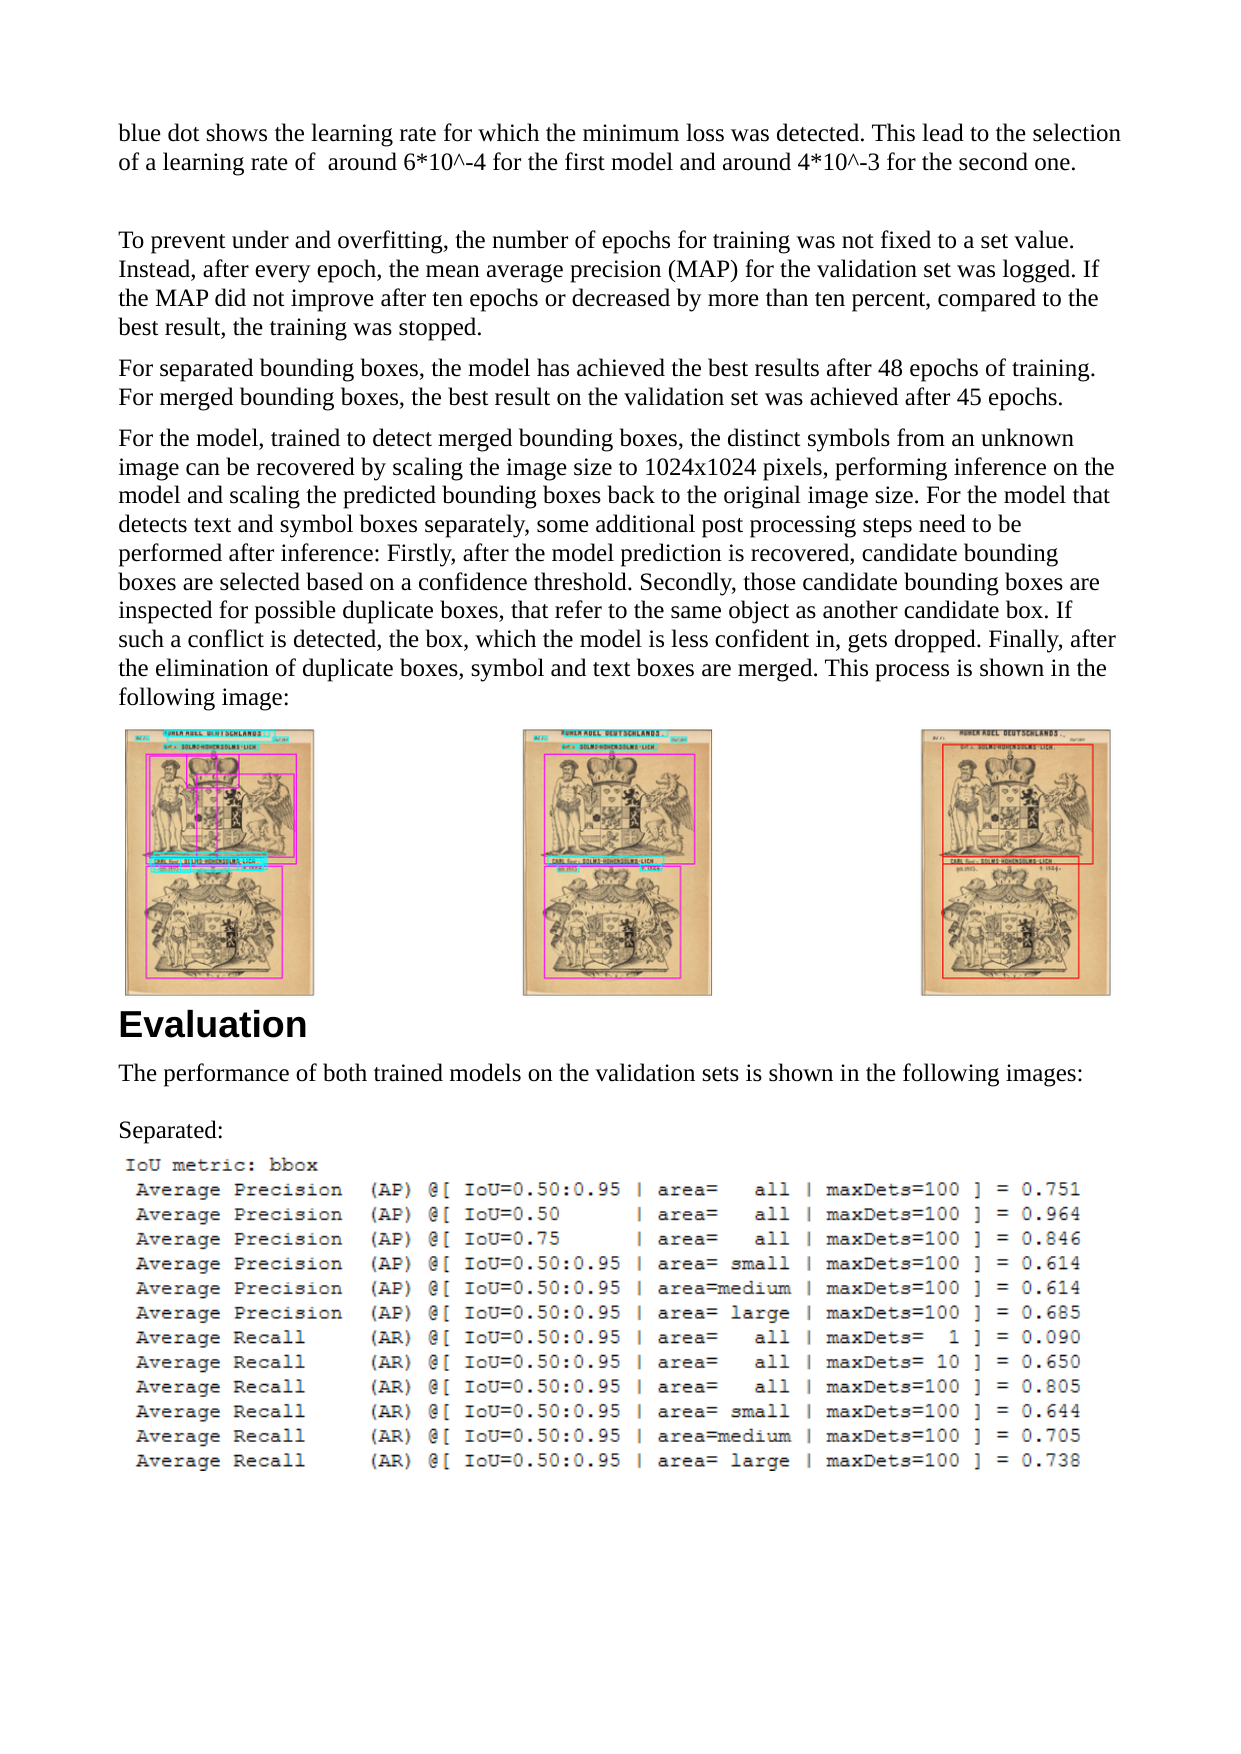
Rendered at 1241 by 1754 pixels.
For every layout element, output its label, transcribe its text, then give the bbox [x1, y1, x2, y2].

text For the model, trained to detect merged bounding boxes, the distinct symbols from an unknown image can be recovered by scaling the image size to 1024x1024 pixels, performing inference on the model and scaling the predicted bounding boxes back to the original image size. For the model that detects text and symbol boxes separately, some additional post processing steps need to be performed after inference: Firstly, after the model prediction is recovered, candidate bounding boxes are selected based on a confidence threshold. Secondly, those candidate bounding boxes are inspected for possible duplicate boxes, that refer to the same object as another candidate box. If such a conflict is detected, the box, which the model is less confident in, gets dropped. Finally, after the elimination of duplicate boxes, symbol and text boxes are merged. This process is shown in the following image: [118, 423, 1122, 711]
subtitle To prevent under and overfitting, the number of epochs for training was not fixed to a set value. Instead, after every epoch, the mean average precision (MAP) for the validation set was logged. If the MAP did not improve after ten epochs or decreased by more than ten percent, compared to the best result, the training was stopped. [118, 226, 1122, 341]
picture [125, 723, 1116, 1002]
subtitle Evaluation [118, 1002, 1122, 1045]
text blue dot shows the learning rate for which the minimum loss was detected. This lead to the selection of a learning rate of around 6*10^-4 for the first model and around 4*10^-3 for the second one. [118, 118, 1122, 176]
text Separated: [118, 1115, 1122, 1144]
picture [120, 1155, 1089, 1471]
text The performance of both trained models on the validation sets is shown in the following images: [118, 1058, 1122, 1086]
text For separated bounding boxes, the model has achieved the best results after 48 epochs of training. For merged bounding boxes, the best result on the validation set was achieved after 45 epochs. [118, 353, 1122, 411]
